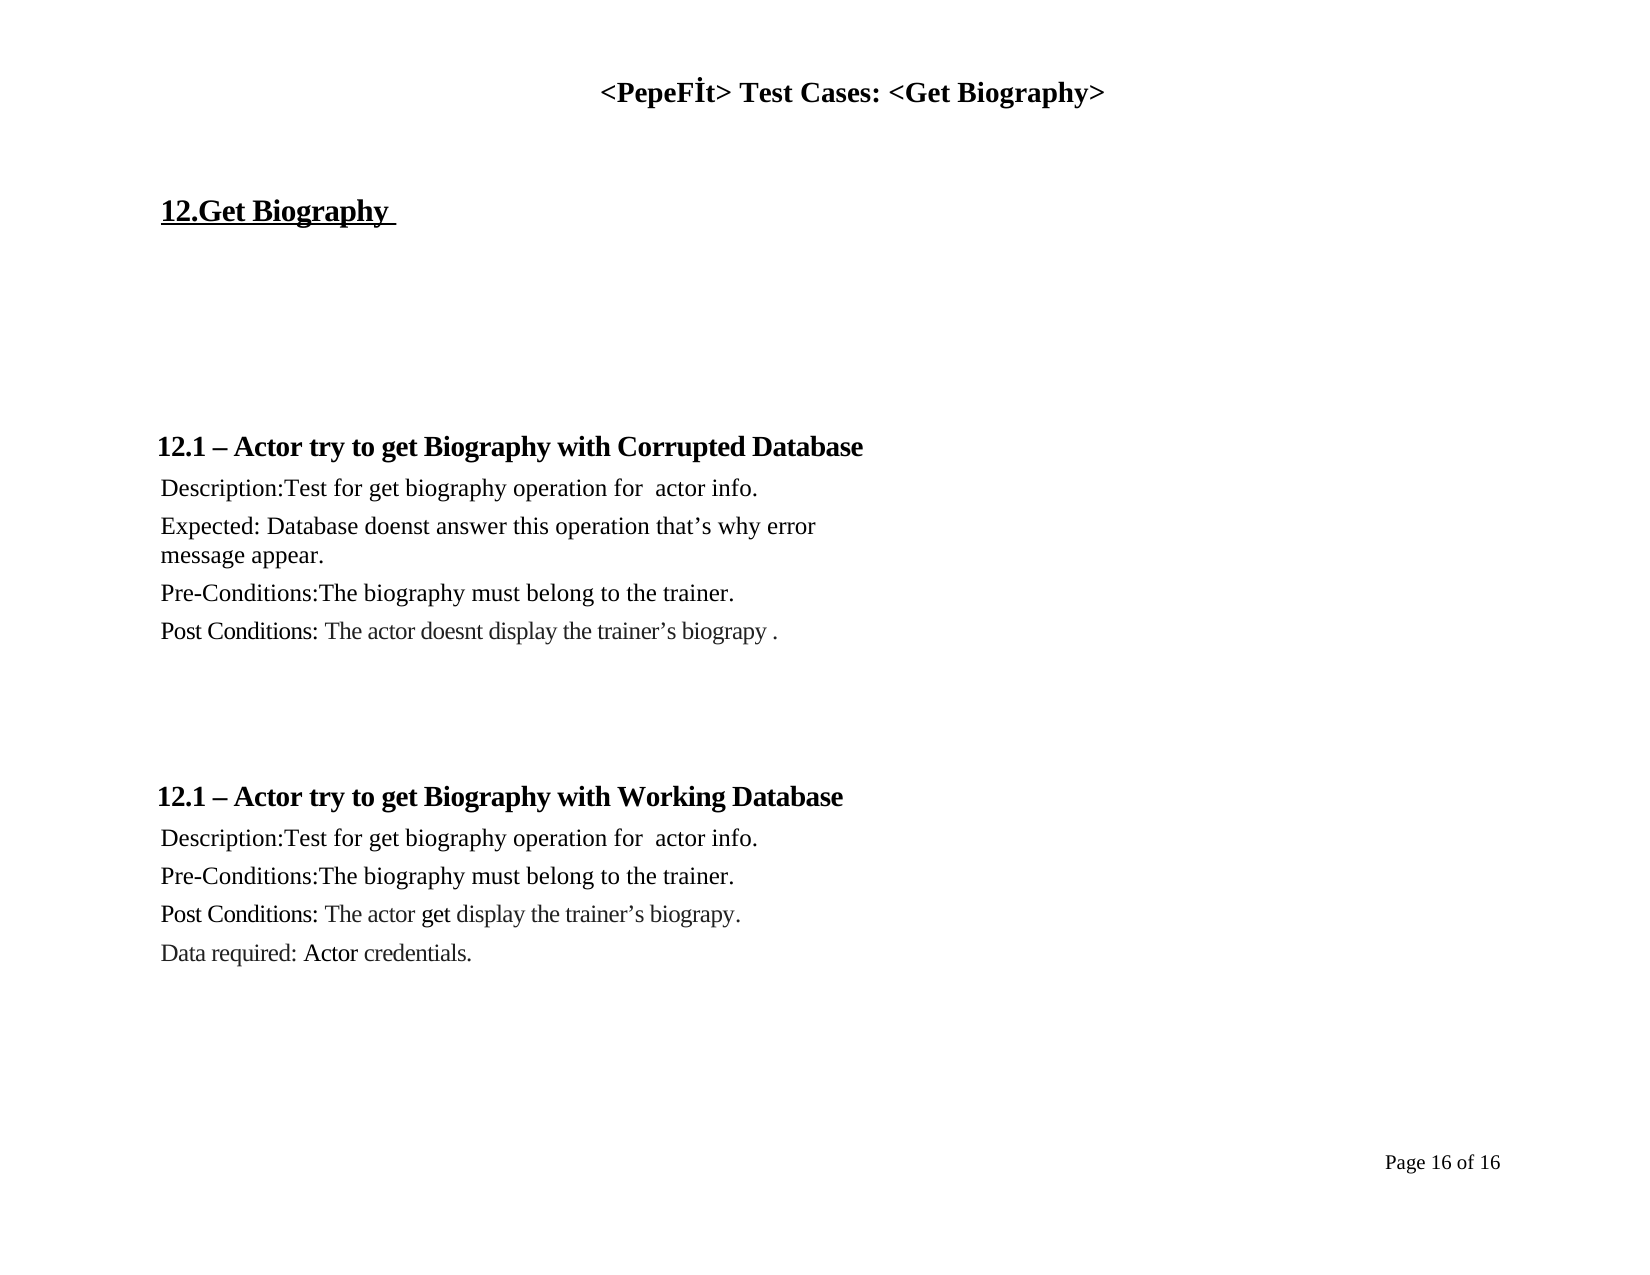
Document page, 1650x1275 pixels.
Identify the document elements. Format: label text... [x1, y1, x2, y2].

list Pre-Conditions:The biography must belong to the trainer. [160, 578, 846, 607]
list Post Conditions: The actor get display the trainer’s biograpy. [160, 899, 846, 928]
list Expected: Database doenst answer this operation that’s why error message appear. [160, 511, 846, 568]
list Post Conditions: The actor doesnt display the trainer’s biograpy . [160, 616, 846, 645]
subtitle 12.Get Biography [160, 192, 1500, 228]
list Description:Test for get biography operation for actor info. [160, 473, 846, 501]
list Description:Test for get biography operation for actor info. [160, 823, 846, 851]
text <PepeFİt> Test Cases: <Get Biography> [150, 75, 1500, 108]
list Data required: Actor credentials. [160, 938, 846, 966]
list Pre-Conditions:The biography must belong to the trainer. [160, 861, 846, 890]
text 12.1 – Actor try to get Biography with Working Database [150, 779, 1500, 813]
text 12.1 – Actor try to get Biography with Corrupted Database [150, 429, 1500, 463]
